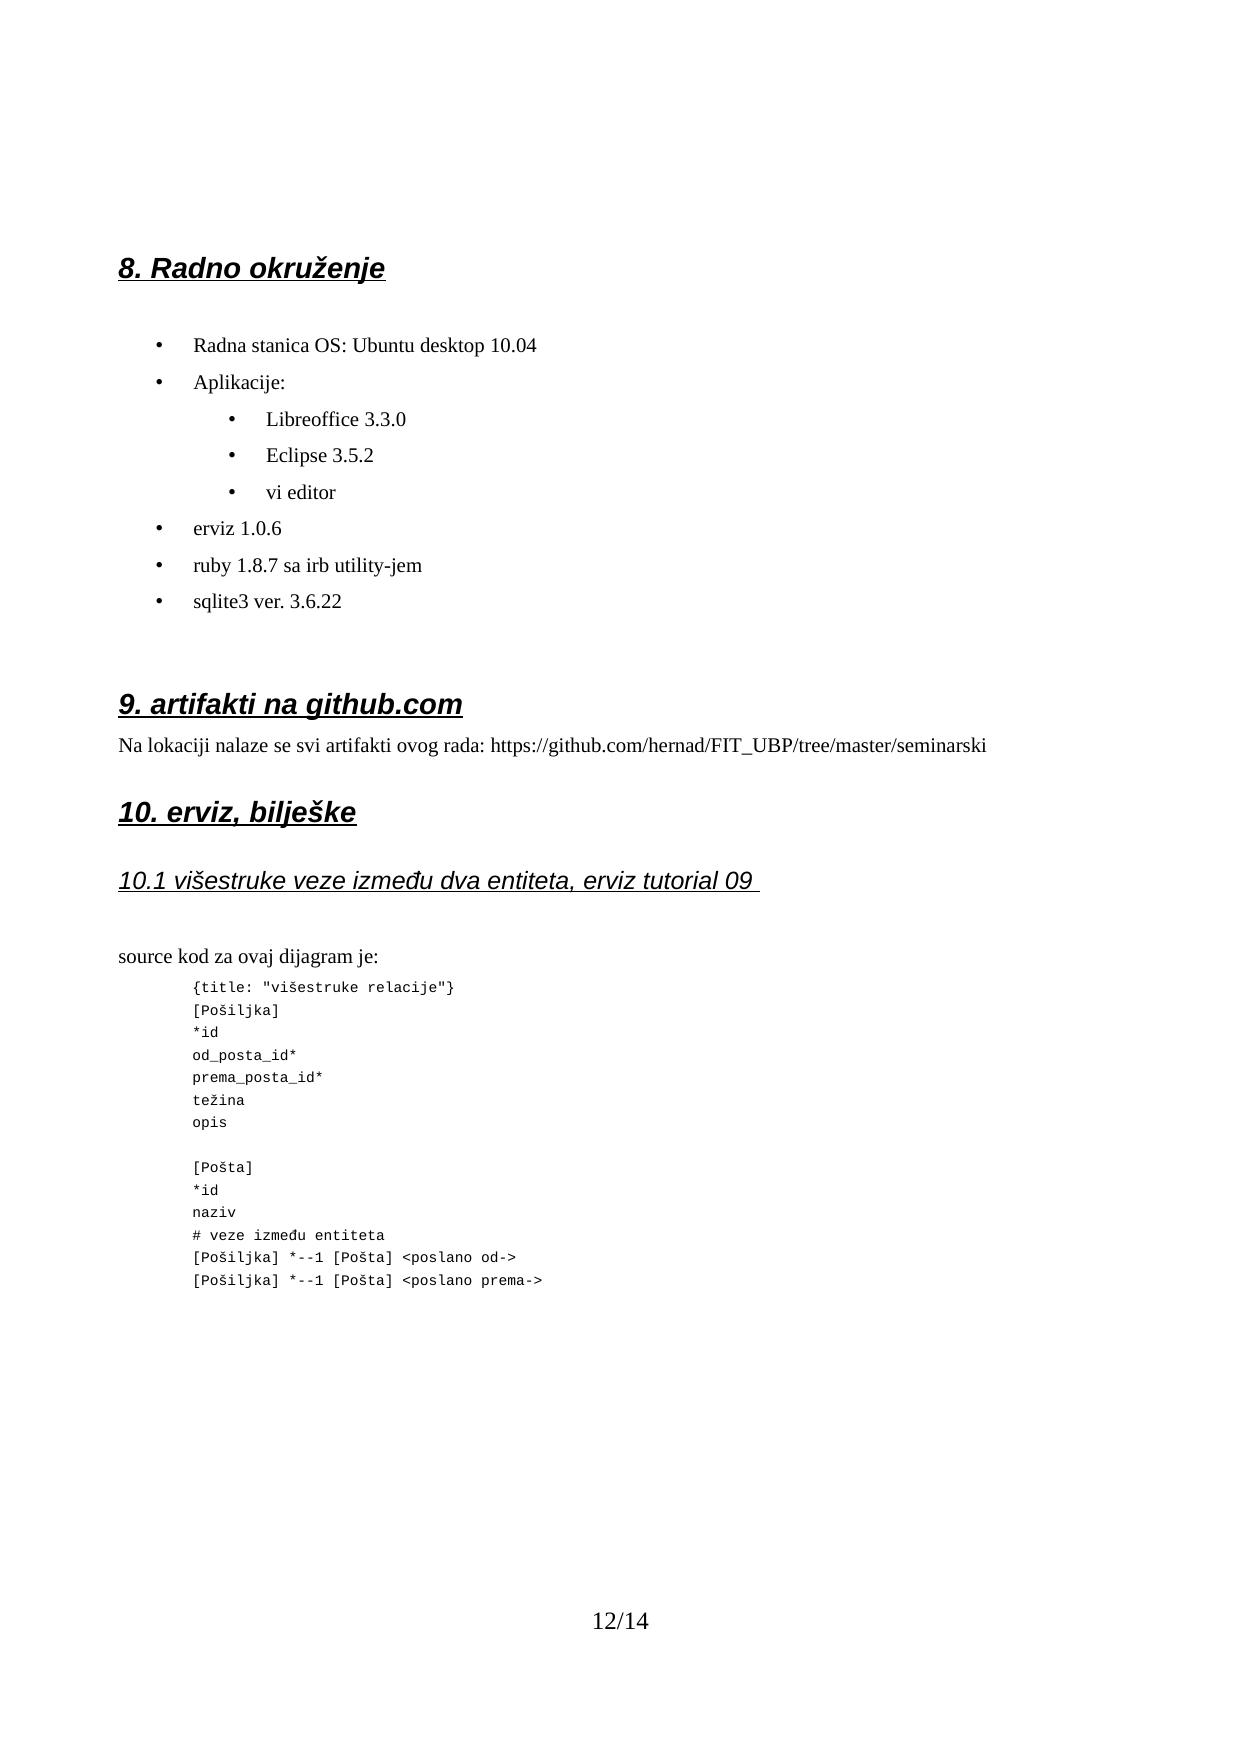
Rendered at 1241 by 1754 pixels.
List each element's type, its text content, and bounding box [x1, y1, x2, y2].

text {title: "višestruke relacije"} [192, 980, 1122, 997]
list ruby 1.8.7 sa irb utility-jem [156, 553, 1122, 577]
list Libreoffice 3.3.0 [228, 406, 1122, 431]
text naziv [192, 1205, 1122, 1222]
list Radna stanica OS: Ubuntu desktop 10.04 [156, 333, 1122, 357]
text [Pošiljka] *--1 [Pošta] <poslano prema-> [192, 1273, 1122, 1289]
text *id [192, 1025, 1122, 1042]
list vi editor [228, 479, 1122, 504]
subtitle 10.1 višestruke veze između dva entiteta, erviz tutorial 09 [118, 866, 1122, 895]
list Eclipse 3.5.2 [228, 443, 1122, 467]
text source kod za ovaj dijagram je: [118, 944, 1122, 968]
list Aplikacije: [156, 370, 1122, 394]
text težina [192, 1093, 1122, 1109]
text [Pošiljka] *--1 [Pošta] <poslano od-> [192, 1250, 1122, 1267]
subtitle 8. Radno okruženje [118, 251, 1122, 284]
text # veze između entiteta [192, 1228, 1122, 1244]
text *id [192, 1183, 1122, 1199]
text Na lokaciji nalaze se svi artifakti ovog rada: https://github.com/hernad/FIT_UBP/tree/master/seminarski [118, 733, 1122, 757]
text [Pošta] [192, 1160, 1122, 1177]
subtitle 9. artifakti na github.com [118, 687, 1122, 721]
subtitle 10. erviz, bilješke [118, 795, 1122, 828]
list erviz 1.0.6 [156, 516, 1122, 540]
text prema_posta_id* [192, 1070, 1122, 1087]
list sqlite3 ver. 3.6.22 [156, 589, 1122, 613]
text od_posta_id* [192, 1048, 1122, 1064]
text opis [192, 1115, 1122, 1132]
text [Pošiljka] [192, 1003, 1122, 1019]
